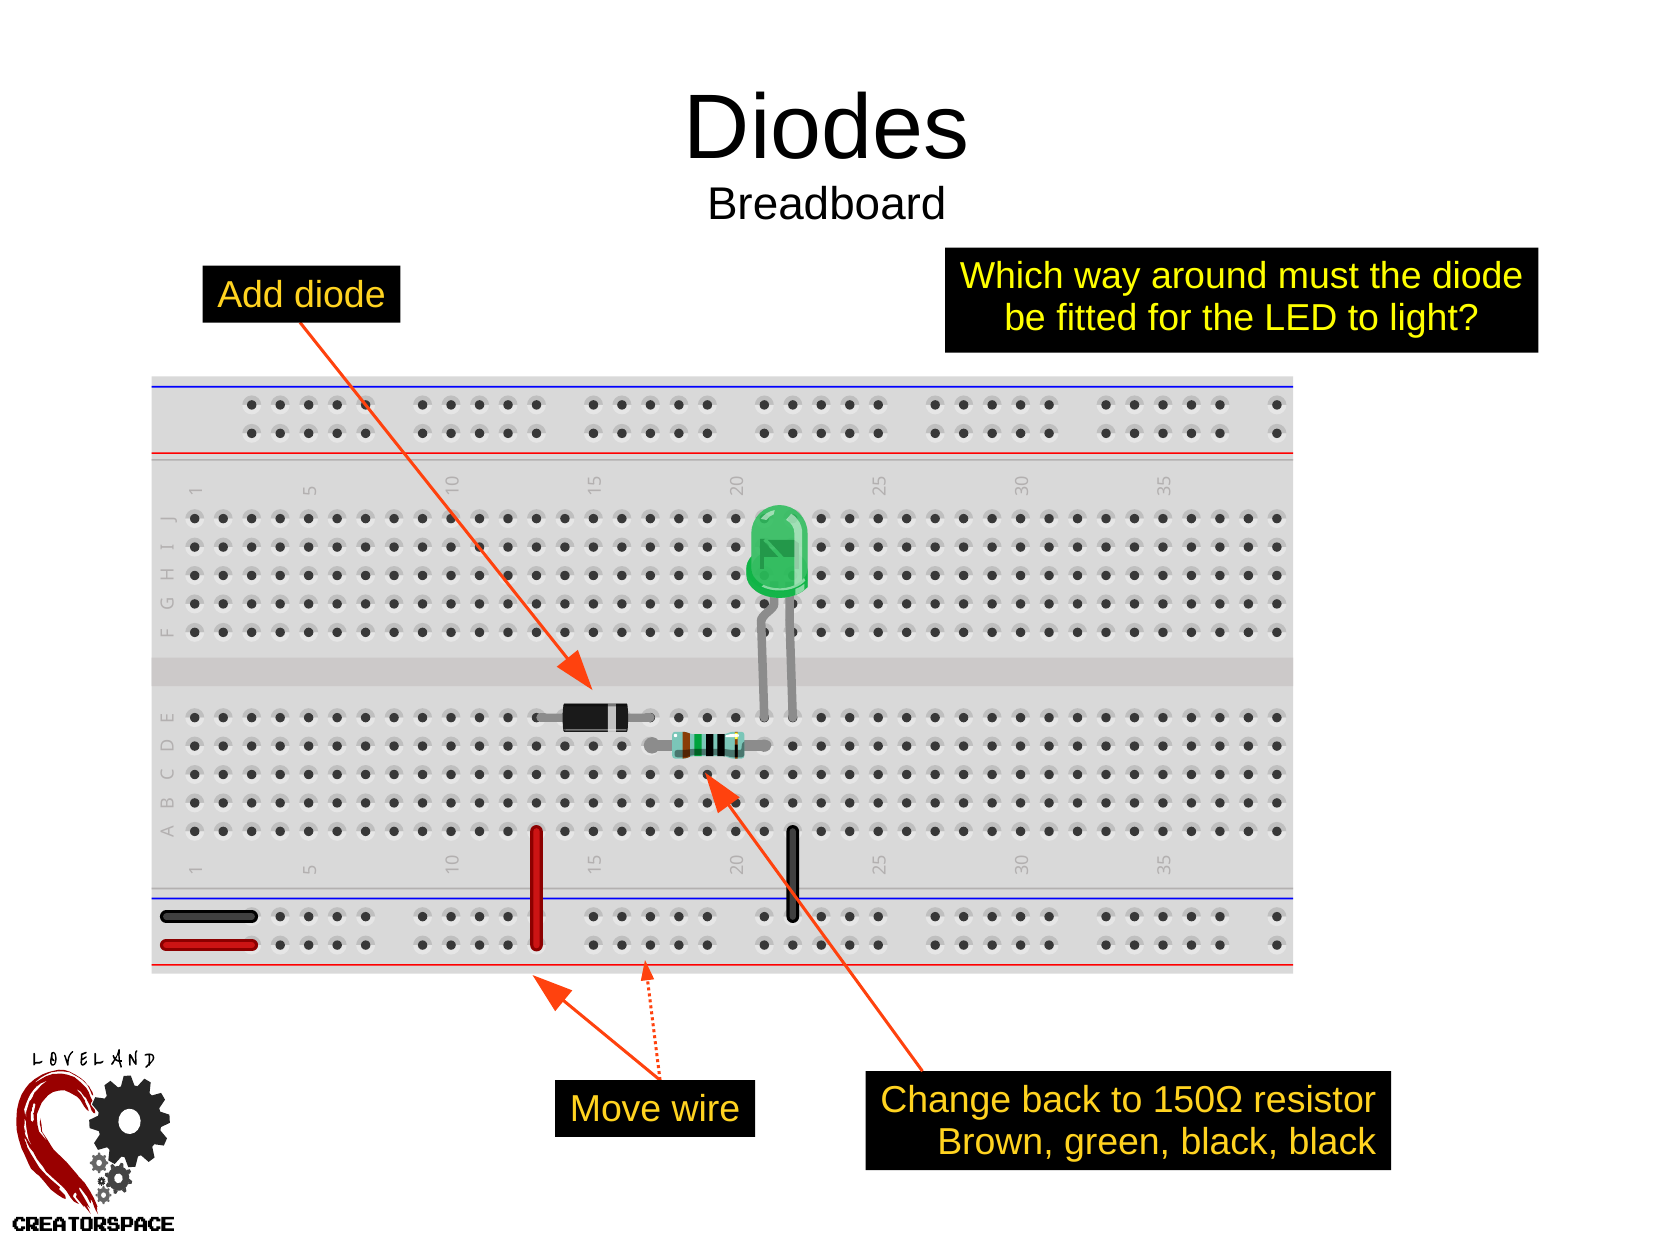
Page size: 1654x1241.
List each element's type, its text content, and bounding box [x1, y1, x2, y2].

title Diodes Breadboard [82, 49, 1571, 257]
text_box Change back to 150Ω resistor Brown, green, black, black [865, 1071, 1392, 1171]
text_box Add diode [202, 265, 401, 323]
text_box Move wire [555, 1080, 756, 1137]
picture [150, 375, 1294, 976]
text_box Which way around must the diode be fitted for the LED to light? [945, 247, 1539, 353]
